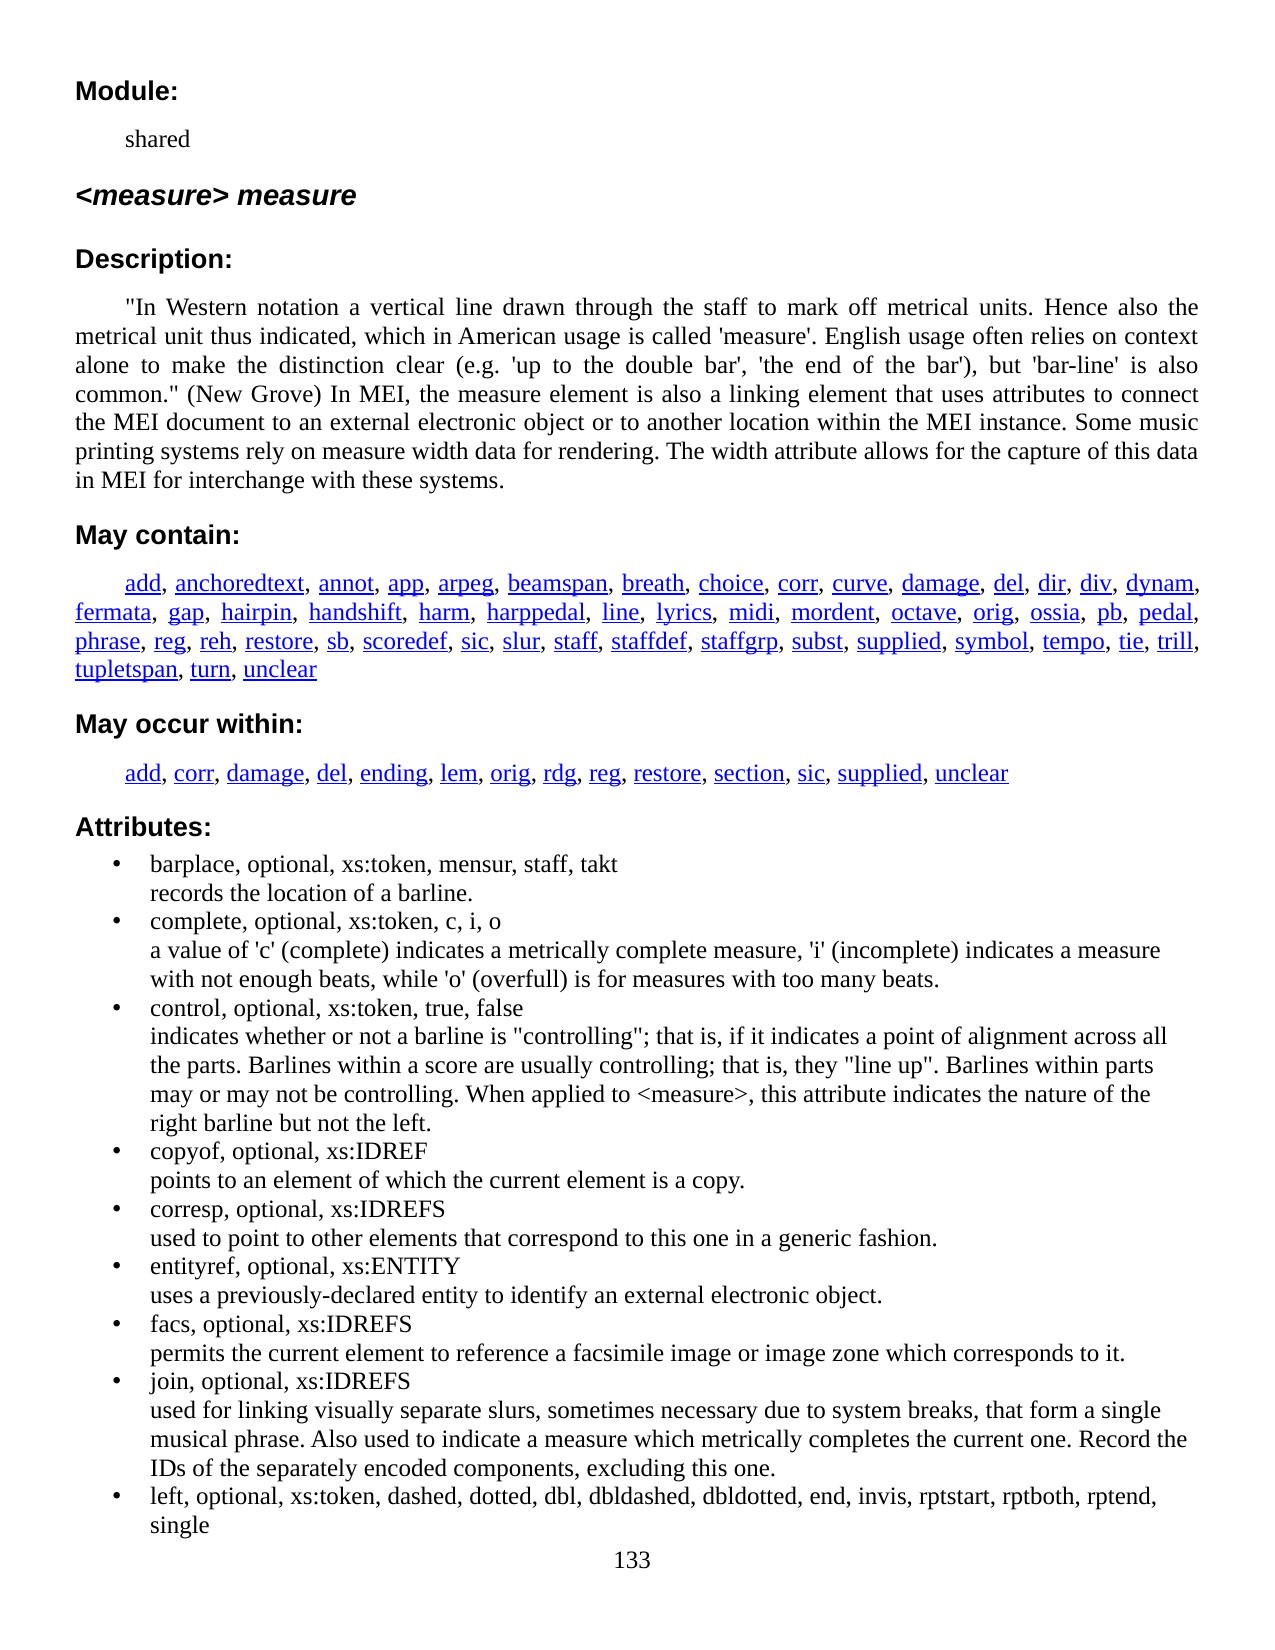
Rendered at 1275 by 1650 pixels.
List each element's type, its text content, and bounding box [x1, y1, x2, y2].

subtitle <measure> measure [75, 178, 1200, 212]
list control, optional, xs:token, true, false indicates whether or not a barline is "controlling"; that is, if it indicates a point of alignment across all the parts. Barlines within a score are usually controlling; that is, they "line up". Barlines within parts may or may not be controlling. When applied to <measure>, this attribute indicates the nature of the right barline but not the left. [112, 993, 1200, 1136]
list complete, optional, xs:token, c, i, o a value of 'c' (complete) indicates a metrically complete measure, 'i' (incomplete) indicates a measure with not enough beats, while 'o' (overfull) is for measures with too many beats. [112, 906, 1200, 993]
subtitle May occur within: [75, 708, 1200, 739]
text add, corr, damage, del, ending, lem, orig, rdg, reg, restore, section, sic, supplied, unclear [75, 758, 1200, 786]
text "In Western notation a vertical line drawn through the staff to mark off metrical units. Hence also the metrical unit thus indicated, which in American usage is called 'measure'. English usage often relies on context alone to make the distinction clear (e.g. 'up to the double bar', 'the end of the bar'), but 'bar-line' is also common." (New Grove) In MEI, the measure element is also a linking element that uses attributes to connect the MEI document to an external electronic object or to another location within the MEI instance. Some music printing systems rely on measure width data for rendering. The width attribute allows for the capture of this data in MEI for interchange with these systems. [75, 292, 1200, 494]
list barplace, optional, xs:token, mensur, staff, takt records the location of a barline. [112, 849, 1200, 906]
subtitle Attributes: [75, 811, 1200, 843]
list entityref, optional, xs:ENTITY uses a previously-declared entity to identify an external electronic object. [112, 1251, 1200, 1309]
text add, anchoredtext, annot, app, arpeg, beamspan, breath, choice, corr, curve, damage, del, dir, div, dynam, fermata, gap, hairpin, handshift, harm, harppedal, line, lyrics, midi, mordent, octave, orig, ossia, pb, pedal, phrase, reg, reh, restore, sb, scoredef, sic, slur, staff, staffdef, staffgrp, subst, supplied, symbol, tempo, tie, trill, tupletspan, turn, unclear [75, 568, 1200, 683]
text shared [75, 124, 1200, 153]
list facs, optional, xs:IDREFS permits the current element to reference a facsimile image or image zone which corresponds to it. [112, 1309, 1200, 1366]
list copyof, optional, xs:IDREF points to an element of which the current element is a copy. [112, 1136, 1200, 1194]
subtitle Description: [75, 243, 1200, 274]
subtitle May contain: [75, 519, 1200, 550]
subtitle Module: [75, 75, 1200, 106]
list left, optional, xs:token, dashed, dotted, dbl, dbldashed, dbldotted, end, invis, rptstart, rptboth, rptend, single [112, 1481, 1200, 1539]
list corresp, optional, xs:IDREFS used to point to other elements that correspond to this one in a generic fashion. [112, 1194, 1200, 1251]
list join, optional, xs:IDREFS used for linking visually separate slurs, sometimes necessary due to system breaks, that form a single musical phrase. Also used to indicate a measure which metrically completes the current one. Record the IDs of the separately encoded components, excluding this one. [112, 1366, 1200, 1481]
